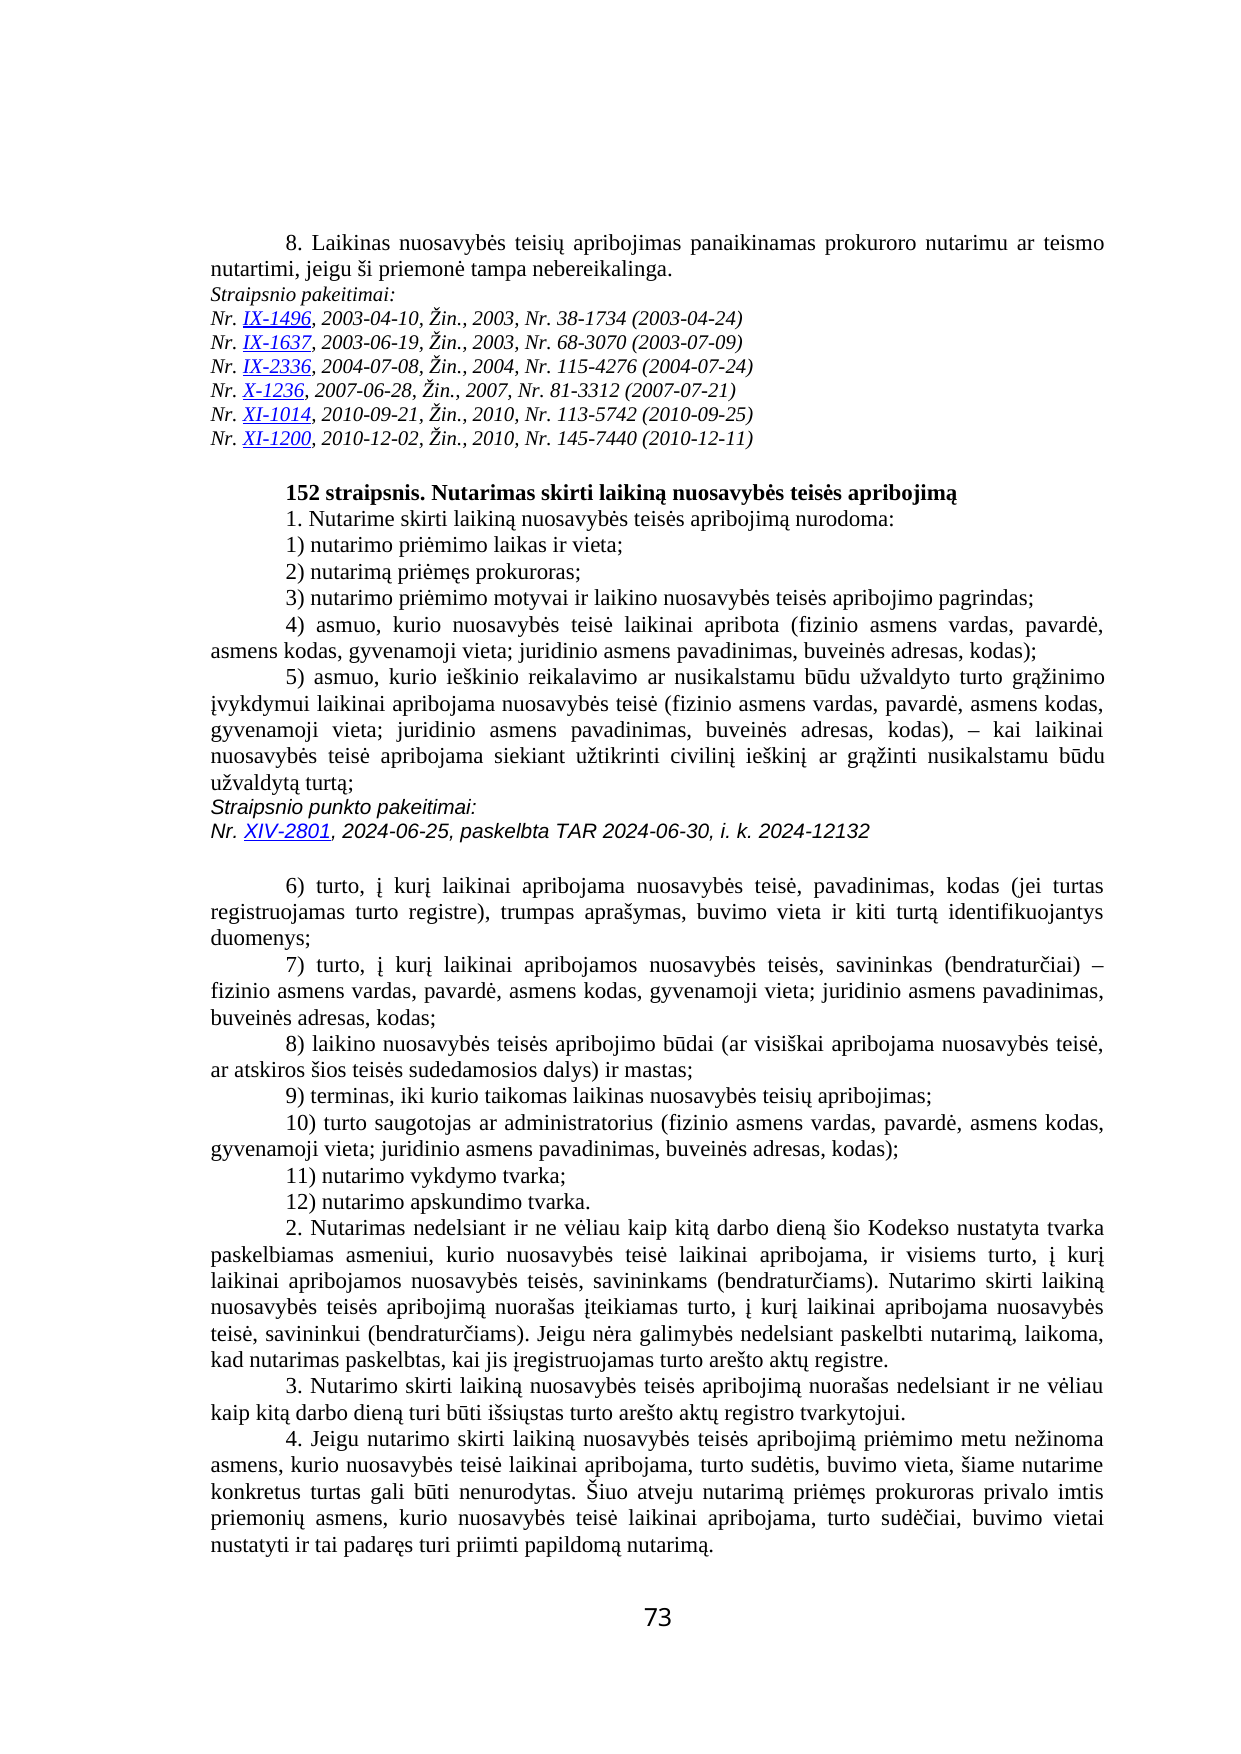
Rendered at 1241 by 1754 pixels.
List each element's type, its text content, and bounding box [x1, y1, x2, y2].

text 10) turto saugotojas ar administratorius (fizinio asmens vardas, pavardė, asmens kodas, gyvenamoji vieta; juridinio asmens pavadinimas, buveinės adresas, kodas); [210, 1109, 1105, 1162]
text 1. Nutarime skirti laikiną nuosavybės teisės apribojimą nurodoma: [210, 505, 1105, 532]
text Straipsnio pakeitimai: [210, 282, 1105, 306]
text Nr. IX-1496, 2003-04-10, Žin., 2003, Nr. 38-1734 (2003-04-24) [210, 306, 1105, 330]
text Nr. XI-1200, 2010-12-02, Žin., 2010, Nr. 145-7440 (2010-12-11) [210, 426, 1105, 450]
text 11) nutarimo vykdymo tvarka; [210, 1162, 1105, 1188]
text 2. Nutarimas nedelsiant ir ne vėliau kaip kitą darbo dieną šio Kodekso nustatyta tvarka paskelbiamas asmeniui, kurio nuosavybės teisė laikinai apribojama, ir visiems turto, į kurį laikinai apribojamos nuosavybės teisės, savininkams (bendraturčiams). Nutarimo skirti laikiną nuosavybės teisės apribojimą nuorašas įteikiamas turto, į kurį laikinai apribojama nuosavybės teisė, savininkui (bendraturčiams). Jeigu nėra galimybės nedelsiant paskelbti nutarimą, laikoma, kad nutarimas paskelbtas, kai jis įregistruojamas turto arešto aktų registre. [210, 1214, 1105, 1372]
text 6) turto, į kurį laikinai apribojama nuosavybės teisė, pavadinimas, kodas (jei turtas registruojamas turto registre), trumpas aprašymas, buvimo vieta ir kiti turtą identifikuojantys duomenys; [210, 872, 1105, 951]
text Straipsnio punkto pakeitimai: [210, 795, 1105, 819]
text 12) nutarimo apskundimo tvarka. [210, 1188, 1105, 1214]
text 7) turto, į kurį laikinai apribojamos nuosavybės teisės, savininkas (bendraturčiai) – fizinio asmens vardas, pavardė, asmens kodas, gyvenamoji vieta; juridinio asmens pavadinimas, buveinės adresas, kodas; [210, 951, 1105, 1030]
text 152 straipsnis. Nutarimas skirti laikiną nuosavybės teisės apribojimą [210, 479, 1105, 505]
text 1) nutarimo priėmimo laikas ir vieta; [210, 532, 1105, 558]
text Nr. X-1236, 2007-06-28, Žin., 2007, Nr. 81-3312 (2007-07-21) [210, 378, 1105, 402]
text 5) asmuo, kurio ieškinio reikalavimo ar nusikalstamu būdu užvaldyto turto grąžinimo įvykdymui laikinai apribojama nuosavybės teisė (fizinio asmens vardas, pavardė, asmens kodas, gyvenamoji vieta; juridinio asmens pavadinimas, buveinės adresas, kodas), – kai laikinai nuosavybės teisė apribojama siekiant užtikrinti civilinį ieškinį ar grąžinti nusikalstamu būdu užvaldytą turtą; [210, 663, 1105, 795]
text Nr. IX-2336, 2004-07-08, Žin., 2004, Nr. 115-4276 (2004-07-24) [210, 354, 1105, 378]
text 8) laikino nuosavybės teisės apribojimo būdai (ar visiškai apribojama nuosavybės teisė, ar atskiros šios teisės sudedamosios dalys) ir mastas; [210, 1030, 1105, 1083]
text Nr. IX-1637, 2003-06-19, Žin., 2003, Nr. 68-3070 (2003-07-09) [210, 330, 1105, 354]
text 2) nutarimą priėmęs prokuroras; [210, 558, 1105, 584]
text 8. Laikinas nuosavybės teisių apribojimas panaikinamas prokuroro nutarimu ar teismo nutartimi, jeigu ši priemonė tampa nebereikalinga. [210, 229, 1105, 282]
text 3) nutarimo priėmimo motyvai ir laikino nuosavybės teisės apribojimo pagrindas; [210, 584, 1105, 611]
text 4) asmuo, kurio nuosavybės teisė laikinai apribota (fizinio asmens vardas, pavardė, asmens kodas, gyvenamoji vieta; juridinio asmens pavadinimas, buveinės adresas, kodas); [210, 611, 1105, 663]
text 4. Jeigu nutarimo skirti laikiną nuosavybės teisės apribojimą priėmimo metu nežinoma asmens, kurio nuosavybės teisė laikinai apribojama, turto sudėtis, buvimo vieta, šiame nutarime konkretus turtas gali būti nenurodytas. Šiuo atveju nutarimą priėmęs prokuroras privalo imtis priemonių asmens, kurio nuosavybės teisė laikinai apribojama, turto sudėčiai, buvimo vietai nustatyti ir tai padaręs turi priimti papildomą nutarimą. [210, 1425, 1105, 1557]
text 9) terminas, iki kurio taikomas laikinas nuosavybės teisių apribojimas; [210, 1083, 1105, 1109]
text 3. Nutarimo skirti laikiną nuosavybės teisės apribojimą nuorašas nedelsiant ir ne vėliau kaip kitą darbo dieną turi būti išsiųstas turto arešto aktų registro tvarkytojui. [210, 1372, 1105, 1425]
text Nr. XIV-2801, 2024-06-25, paskelbta TAR 2024-06-30, i. k. 2024-12132 [210, 819, 1105, 843]
text Nr. XI-1014, 2010-09-21, Žin., 2010, Nr. 113-5742 (2010-09-25) [210, 402, 1105, 426]
